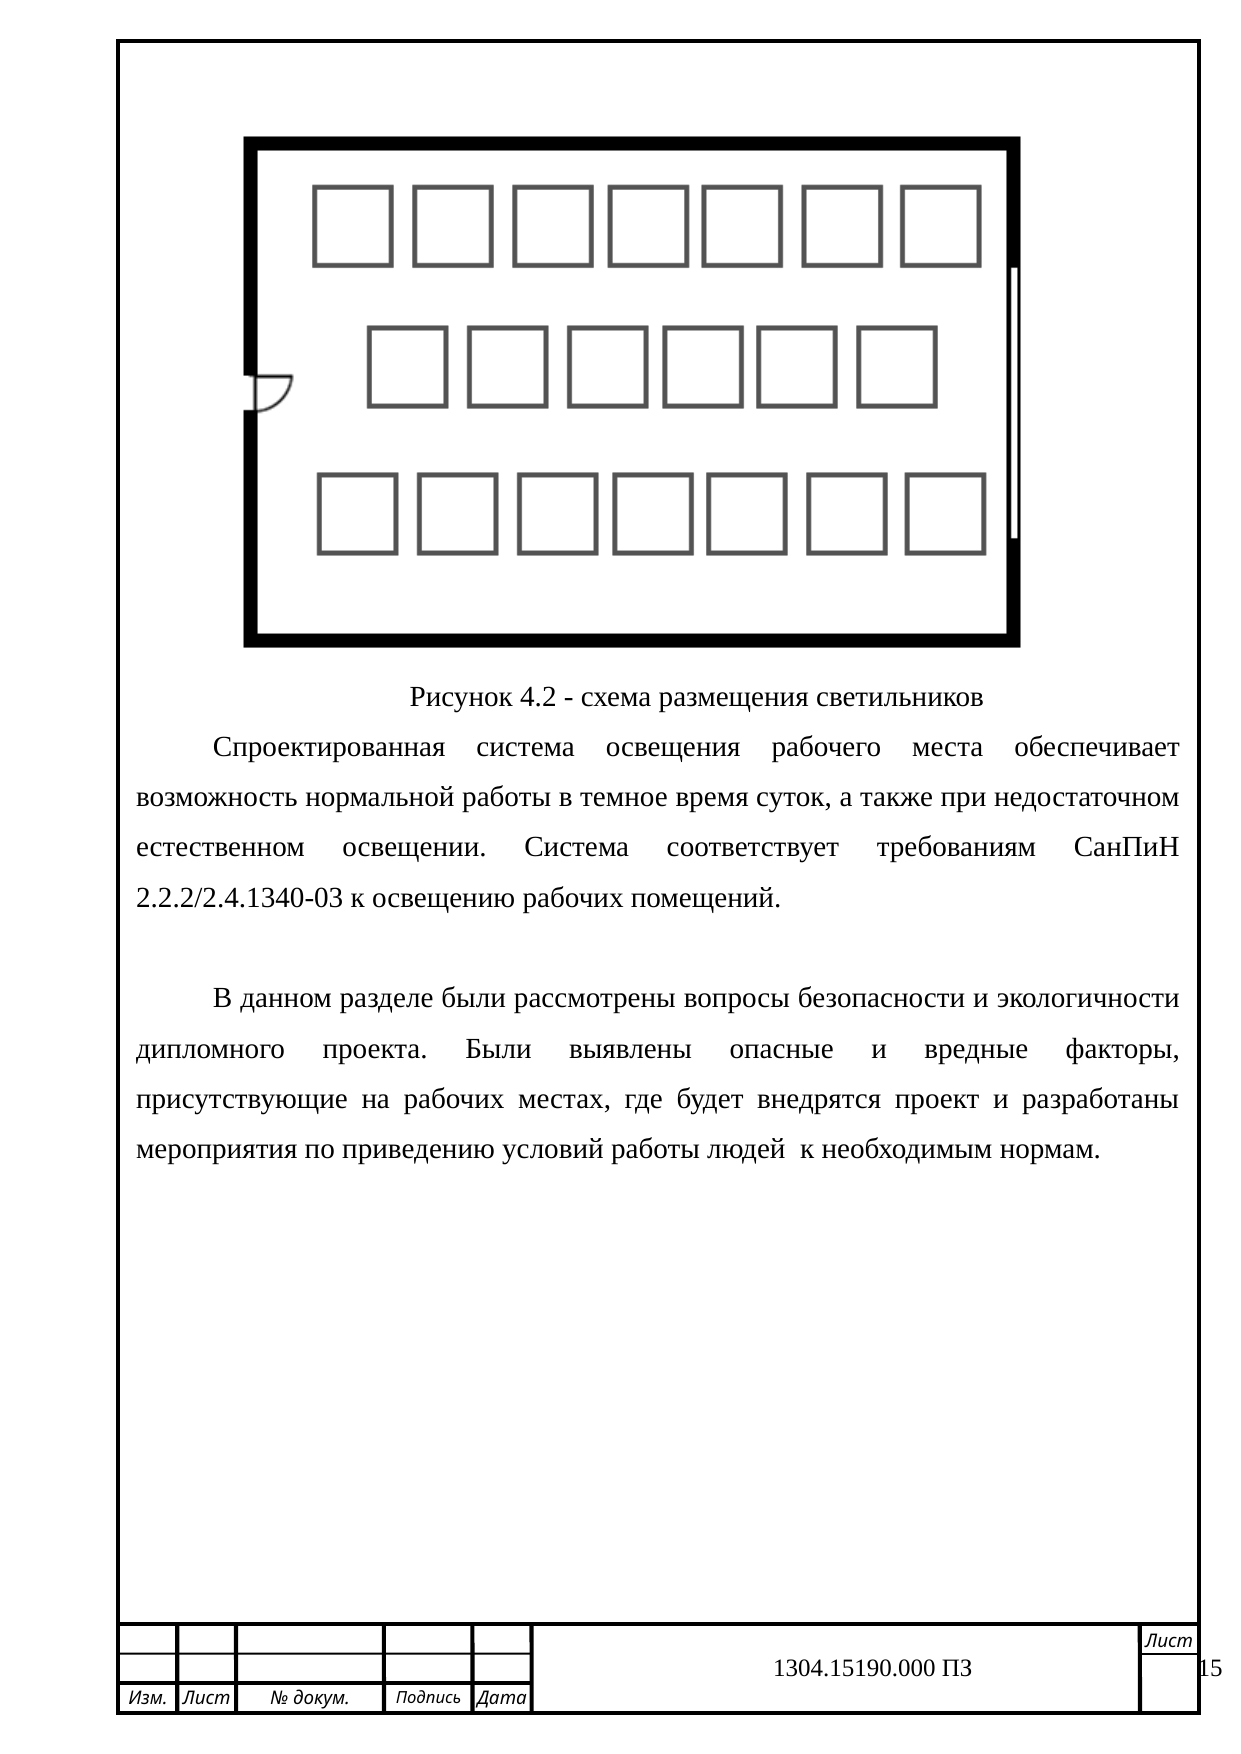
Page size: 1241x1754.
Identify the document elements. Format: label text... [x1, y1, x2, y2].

picture [236, 118, 1038, 662]
text Спроектированная система освещения рабочего места обеспечивает возможность нормальной работы в темное время суток, а также при недостаточном естественном освещении. Система соответствует требованиям СанПиН 2.2.2/2.4.1340-03 к освещению рабочих помещений. [136, 729, 1181, 913]
text В данном разделе были рассмотрены вопросы безопасности и экологичности дипломного проекта. Были выявлены опасные и вредные факторы, присутствующие на рабочих местах, где будет внедрятся проект и разработаны мероприятия по приведению условий работы людей к необходимым нормам. [136, 981, 1181, 1165]
text Рисунок 4.2 - схема размещения светильников [136, 94, 1181, 712]
